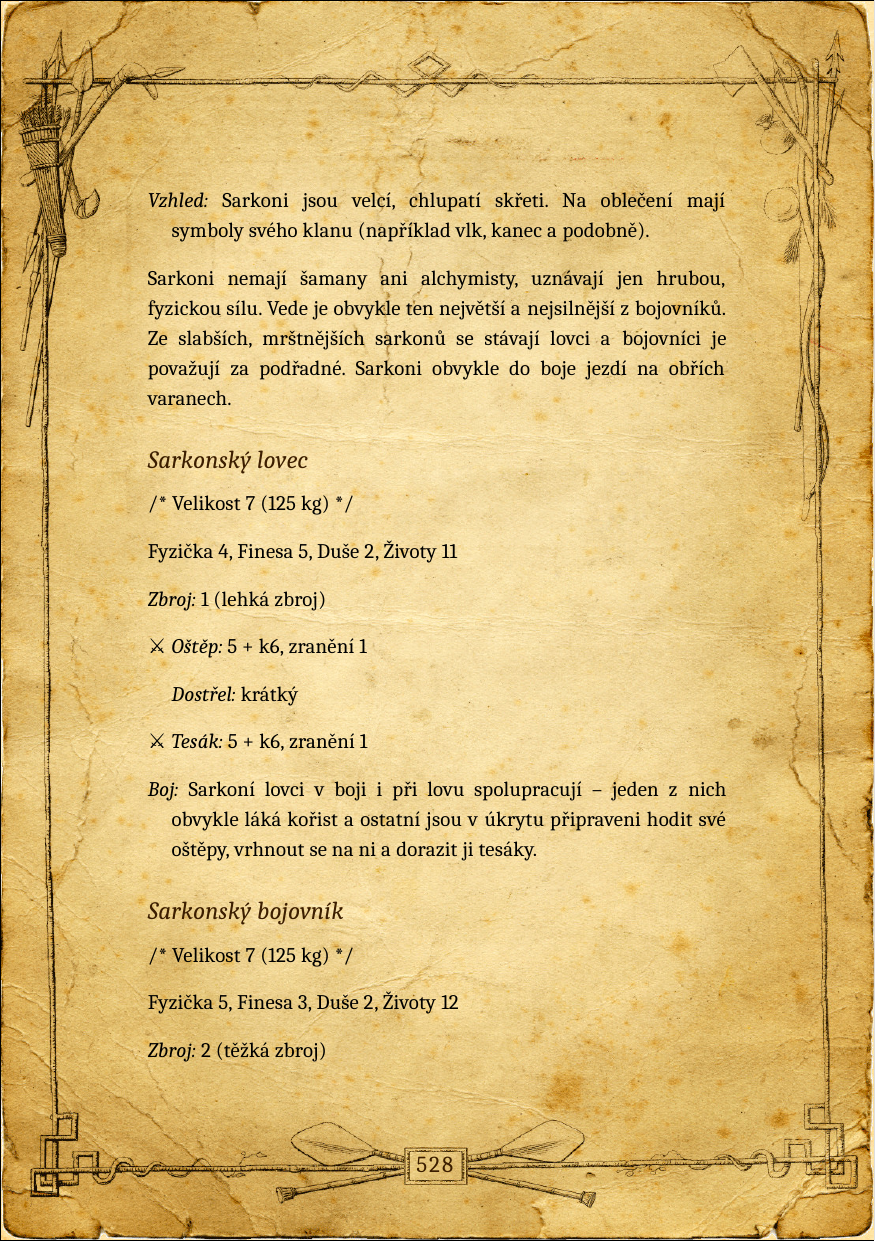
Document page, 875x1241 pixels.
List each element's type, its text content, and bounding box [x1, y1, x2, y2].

text Fyzička 5, Finesa 3, Duše 2, Životy 12 [148, 991, 726, 1015]
text Sarkoni nemají šamany ani alchymisty, uznávají jen hrubou, fyzickou sílu. Vede je obvykle ten největší a⁠ nejsilnější z⁠ bojovníků. Ze slabších, mrštnějších sarkonů se stávají lovci a⁠ bojovníci je považují za podřadné. Sarkoni obvykle do boje jezdí na obřích varanech. [148, 267, 726, 410]
text Fyzička 4, Finesa 5, Duše 2, Životy 11 [148, 539, 726, 563]
text ⚔ Oštěp: 5 + k6, zranění 1 [148, 635, 726, 659]
picture [1, 1, 874, 1240]
text Zbroj: 1 (lehká zbroj) [148, 587, 726, 611]
text Dostřel: krátký [171, 682, 726, 706]
subtitle Sarkonský bojovník [148, 897, 726, 926]
text Boj: Sarkoní lovci v⁠ boji i⁠ při lovu spolupracují – jeden z⁠ nich obvykle láká kořist a⁠ ostatní jsou v⁠ úkrytu připraveni hodit své oštěpy, vrhnout se na ni a⁠ dorazit ji tesáky. [148, 778, 726, 861]
text Vzhled: Sarkoni jsou velcí, chlupatí skřeti. Na oblečení mají symboly svého klanu (například vlk, kanec a⁠ podobně). [148, 189, 726, 243]
text /* Velikost 7 (125 kg) */ [148, 943, 726, 967]
subtitle Sarkonský lovec [148, 446, 726, 474]
text ⚔ Tesák: 5 + k6, zranění 1 [148, 730, 726, 754]
text /* Velikost 7 (125 kg) */ [148, 492, 726, 516]
text Zbroj: 2 (těžká zbroj) [148, 1038, 726, 1062]
